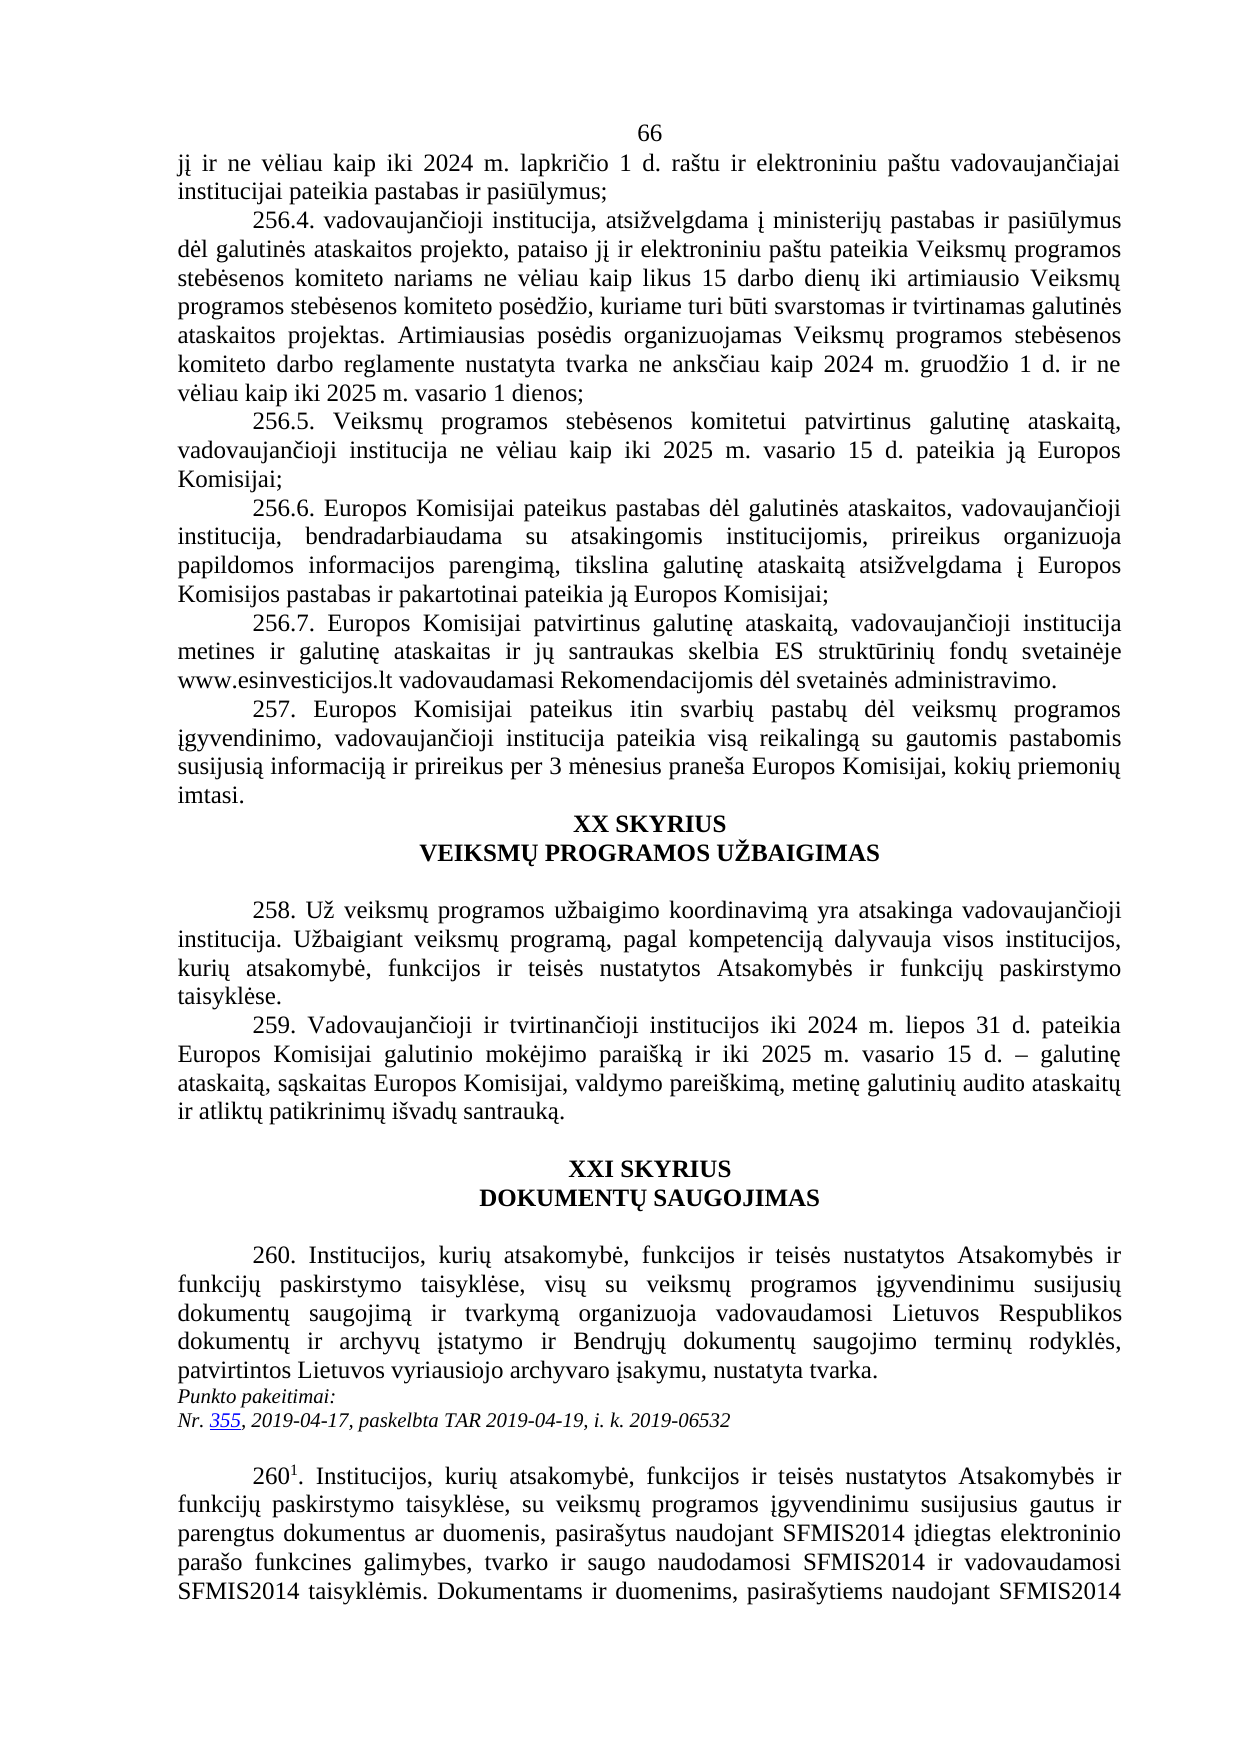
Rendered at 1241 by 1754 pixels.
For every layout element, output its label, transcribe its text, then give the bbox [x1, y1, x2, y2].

text 258. Už veiksmų programos užbaigimo koordinavimą yra atsakinga vadovaujančioji institucija. Užbaigiant veiksmų programą, pagal kompetenciją dalyvauja visos institucijos, kurių atsakomybė, funkcijos ir teisės nustatytos Atsakomybės ir funkcijų paskirstymo taisyklėse. [177, 895, 1122, 1010]
text 259. Vadovaujančioji ir tvirtinančioji institucijos iki 2024 m. liepos 31 d. pateikia Europos Komisijai galutinio mokėjimo paraišką ir iki 2025 m. vasario 15 d. – galutinę ataskaitą, sąskaitas Europos Komisijai, valdymo pareiškimą, metinę galutinių audito ataskaitų ir atliktų patikrinimų išvadų santrauką. [177, 1010, 1122, 1125]
text Punkto pakeitimai: [177, 1384, 1122, 1408]
text Nr. 355, 2019-04-17, paskelbta TAR 2019-04-19, i. k. 2019-06532 [177, 1408, 1122, 1432]
text XX SKYRIUS [177, 809, 1122, 838]
text 257. Europos Komisijai pateikus itin svarbių pastabų dėl veiksmų programos įgyvendinimo, vadovaujančioji institucija pateikia visą reikalingą su gautomis pastabomis susijusią informaciją ir prireikus per 3 mėnesius praneša Europos Komisijai, kokių priemonių imtasi. [177, 694, 1122, 809]
text 256.6. Europos Komisijai pateikus pastabas dėl galutinės ataskaitos, vadovaujančioji institucija, bendradarbiaudama su atsakingomis institucijomis, prireikus organizuoja papildomos informacijos parengimą, tikslina galutinę ataskaitą atsižvelgdama į Europos Komisijos pastabas ir pakartotinai pateikia ją Europos Komisijai; [177, 493, 1122, 608]
text VEIKSMŲ PROGRAMOS UŽBAIGIMAS [177, 838, 1122, 866]
text 2601. Institucijos, kurių atsakomybė, funkcijos ir teisės nustatytos Atsakomybės ir funkcijų paskirstymo taisyklėse, su veiksmų programos įgyvendinimu susijusius gautus ir parengtus dokumentus ar duomenis, pasirašytus naudojant SFMIS2014 įdiegtas elektroninio parašo funkcines galimybes, tvarko ir saugo naudodamosi SFMIS2014 ir vadovaudamosi SFMIS2014 taisyklėmis. Dokumentams ir duomenims, pasirašytiems naudojant SFMIS2014 [177, 1461, 1122, 1604]
text 256.4. vadovaujančioji institucija, atsižvelgdama į ministerijų pastabas ir pasiūlymus dėl galutinės ataskaitos projekto, pataiso jį ir elektroniniu paštu pateikia Veiksmų programos stebėsenos komiteto nariams ne vėliau kaip likus 15 darbo dienų iki artimiausio Veiksmų programos stebėsenos komiteto posėdžio, kuriame turi būti svarstomas ir tvirtinamas galutinės ataskaitos projektas. Artimiausias posėdis organizuojamas Veiksmų programos stebėsenos komiteto darbo reglamente nustatyta tvarka ne anksčiau kaip 2024 m. gruodžio 1 d. ir ne vėliau kaip iki 2025 m. vasario 1 dienos; [177, 205, 1122, 406]
text 256.7. Europos Komisijai patvirtinus galutinę ataskaitą, vadovaujančioji institucija metines ir galutinę ataskaitas ir jų santraukas skelbia ES struktūrinių fondų svetainėje www.esinvesticijos.lt vadovaudamasi Rekomendacijomis dėl svetainės administravimo. [177, 608, 1122, 694]
text 260. Institucijos, kurių atsakomybė, funkcijos ir teisės nustatytos Atsakomybės ir funkcijų paskirstymo taisyklėse, visų su veiksmų programos įgyvendinimu susijusių dokumentų saugojimą ir tvarkymą organizuoja vadovaudamosi Lietuvos Respublikos dokumentų ir archyvų įstatymo ir Bendrųjų dokumentų saugojimo terminų rodyklės, patvirtintos Lietuvos vyriausiojo archyvaro įsakymu, nustatyta tvarka. [177, 1240, 1122, 1384]
text DOKUMENTŲ SAUGOJIMAS [177, 1183, 1122, 1211]
text 256.5. Veiksmų programos stebėsenos komitetui patvirtinus galutinę ataskaitą, vadovaujančioji institucija ne vėliau kaip iki 2025 m. vasario 15 d. pateikia ją Europos Komisijai; [177, 406, 1122, 493]
text jį ir ne vėliau kaip iki 2024 m. lapkričio 1 d. raštu ir elektroniniu paštu vadovaujančiajai institucijai pateikia pastabas ir pasiūlymus; [177, 148, 1122, 205]
text XXI SKYRIUS [177, 1154, 1122, 1183]
